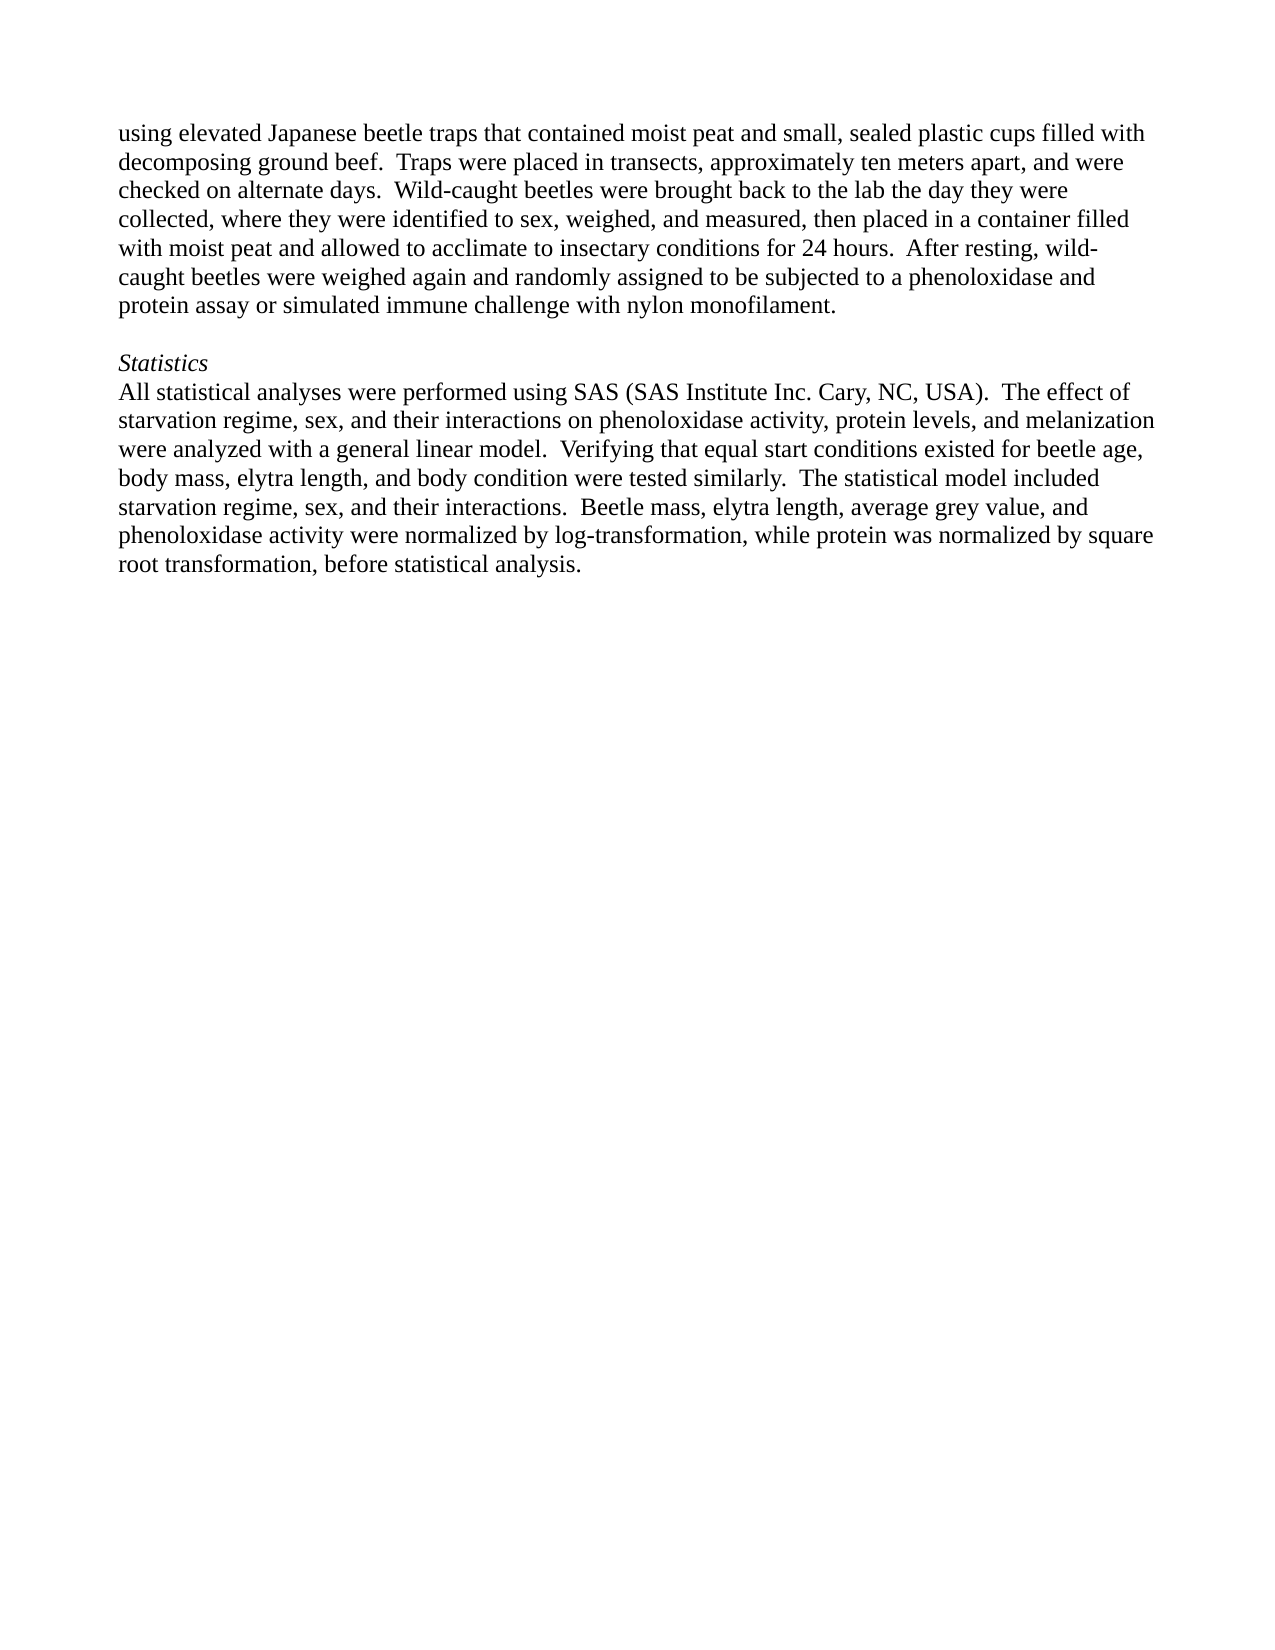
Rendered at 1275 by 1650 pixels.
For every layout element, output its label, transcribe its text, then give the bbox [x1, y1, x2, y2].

text Statistics [118, 348, 1157, 377]
text All statistical analyses were performed using SAS (SAS Institute Inc. Cary, NC, USA). The effect of starvation regime, sex, and their interactions on phenoloxidase activity, protein levels, and melanization were analyzed with a general linear model. Verifying that equal start conditions existed for beetle age, body mass, elytra length, and body condition were tested similarly. The statistical model included starvation regime, sex, and their interactions. Beetle mass, elytra length, average grey value, and phenoloxidase activity were normalized by log-transformation, while protein was normalized by square root transformation, before statistical analysis. [118, 377, 1157, 578]
text using elevated Japanese beetle traps that contained moist peat and small, sealed plastic cups filled with decomposing ground beef. Traps were placed in transects, approximately ten meters apart, and were checked on alternate days. Wild-caught beetles were brought back to the lab the day they were collected, where they were identified to sex, weighed, and measured, then placed in a container filled with moist peat and allowed to acclimate to insectary conditions for 24 hours. After resting, wild-caught beetles were weighed again and randomly assigned to be subjected to a phenoloxidase and protein assay or simulated immune challenge with nylon monofilament. [118, 118, 1157, 319]
